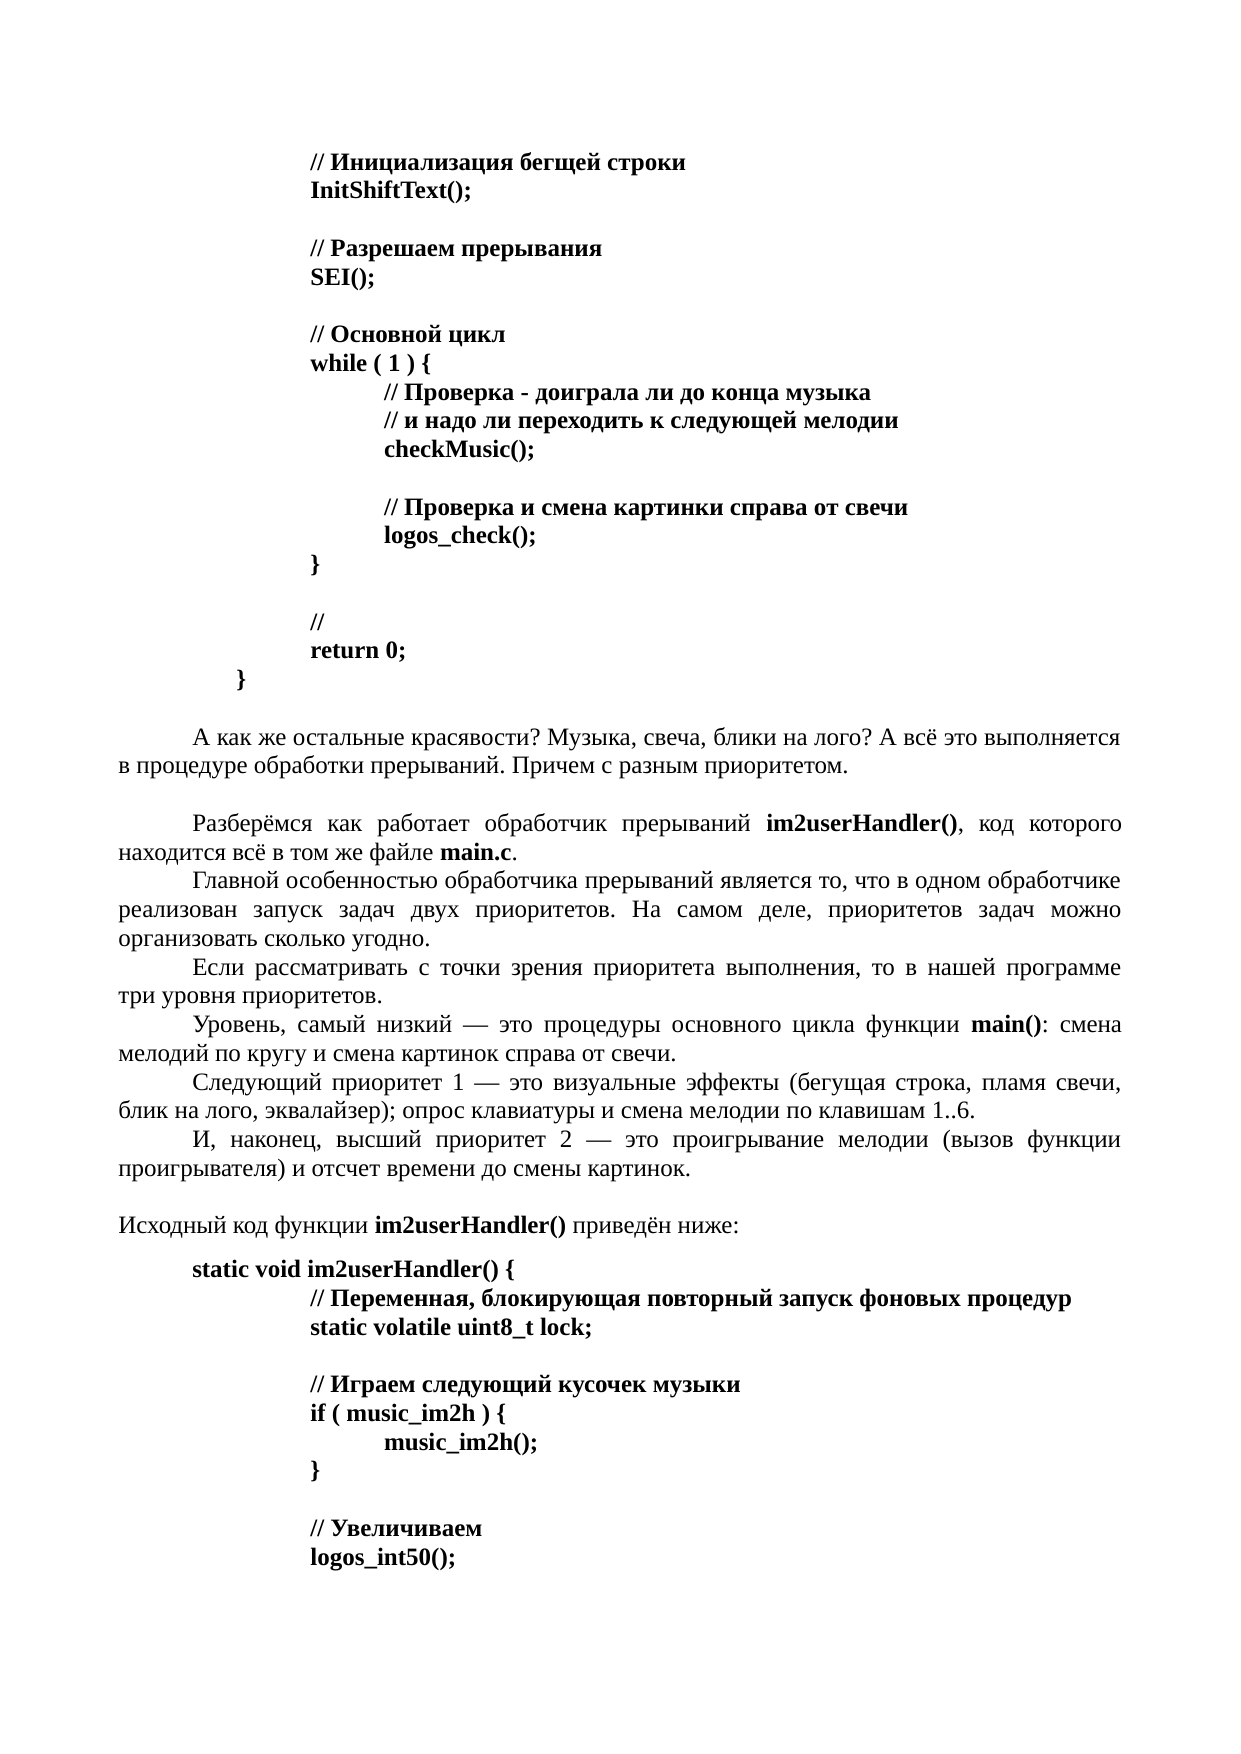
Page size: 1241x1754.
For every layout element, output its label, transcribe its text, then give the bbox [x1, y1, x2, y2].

text static void im2userHandler() { [118, 1254, 1122, 1283]
text } [236, 549, 1122, 578]
text // Играем следующий кусочек музыки [236, 1369, 1122, 1398]
text // [236, 607, 1122, 636]
text Уровень, самый низкий — это процедуры основного цикла функции main(): смена мелодий по кругу и смена картинок справа от свечи. [118, 1009, 1122, 1067]
text if ( music_im2h ) { [236, 1398, 1122, 1427]
text А как же остальные красявости? Музыка, свеча, блики на лого? А всё это выполняется в процедуре обработки прерываний. Причем с разным приоритетом. [118, 722, 1122, 779]
text while ( 1 ) { [236, 348, 1122, 377]
text } [236, 1455, 1122, 1484]
text SEI(); [236, 262, 1122, 291]
text checkMusic(); [236, 434, 1122, 463]
text // Инициализация бегщей строки [236, 147, 1122, 176]
text // и надо ли переходить к следующей мелодии [236, 406, 1122, 434]
text // Проверка и смена картинки справа от свечи [236, 492, 1122, 521]
text static volatile uint8_t lock; [236, 1312, 1122, 1340]
text return 0; [236, 636, 1122, 664]
text logos_check(); [236, 521, 1122, 549]
text Исходный код функции im2userHandler() приведён ниже: [118, 1211, 1122, 1239]
text И, наконец, высший приоритет 2 — это проигрывание мелодии (вызов функции проигрывателя) и отсчет времени до смены картинок. [118, 1124, 1122, 1182]
text Следующий приоритет 1 — это визуальные эффекты (бегущая строка, пламя свечи, блик на лого, эквалайзер); опрос клавиатуры и смена мелодии по клавишам 1..6. [118, 1067, 1122, 1124]
text // Проверка - доиграла ли до конца музыка [236, 377, 1122, 406]
text logos_int50(); [236, 1542, 1122, 1570]
text // Увеличиваем [236, 1513, 1122, 1542]
text InitShiftText(); [236, 176, 1122, 204]
text Если рассматривать с точки зрения приоритета выполнения, то в нашей программе три уровня приоритетов. [118, 952, 1122, 1009]
text // Основной цикл [236, 319, 1122, 348]
text } [236, 664, 1122, 693]
text Главной особенностью обработчика прерываний является то, что в одном обработчике реализован запуск задач двух приоритетов. На самом деле, приоритетов задач можно организовать сколько угодно. [118, 866, 1122, 952]
text music_im2h(); [236, 1427, 1122, 1455]
text // Разрешаем прерывания [236, 233, 1122, 262]
text Разберёмся как работает обработчик прерываний im2userHandler(), код которого находится всё в том же файле main.c. [118, 808, 1122, 866]
text // Переменная, блокирующая повторный запуск фоновых процедур [236, 1283, 1122, 1312]
